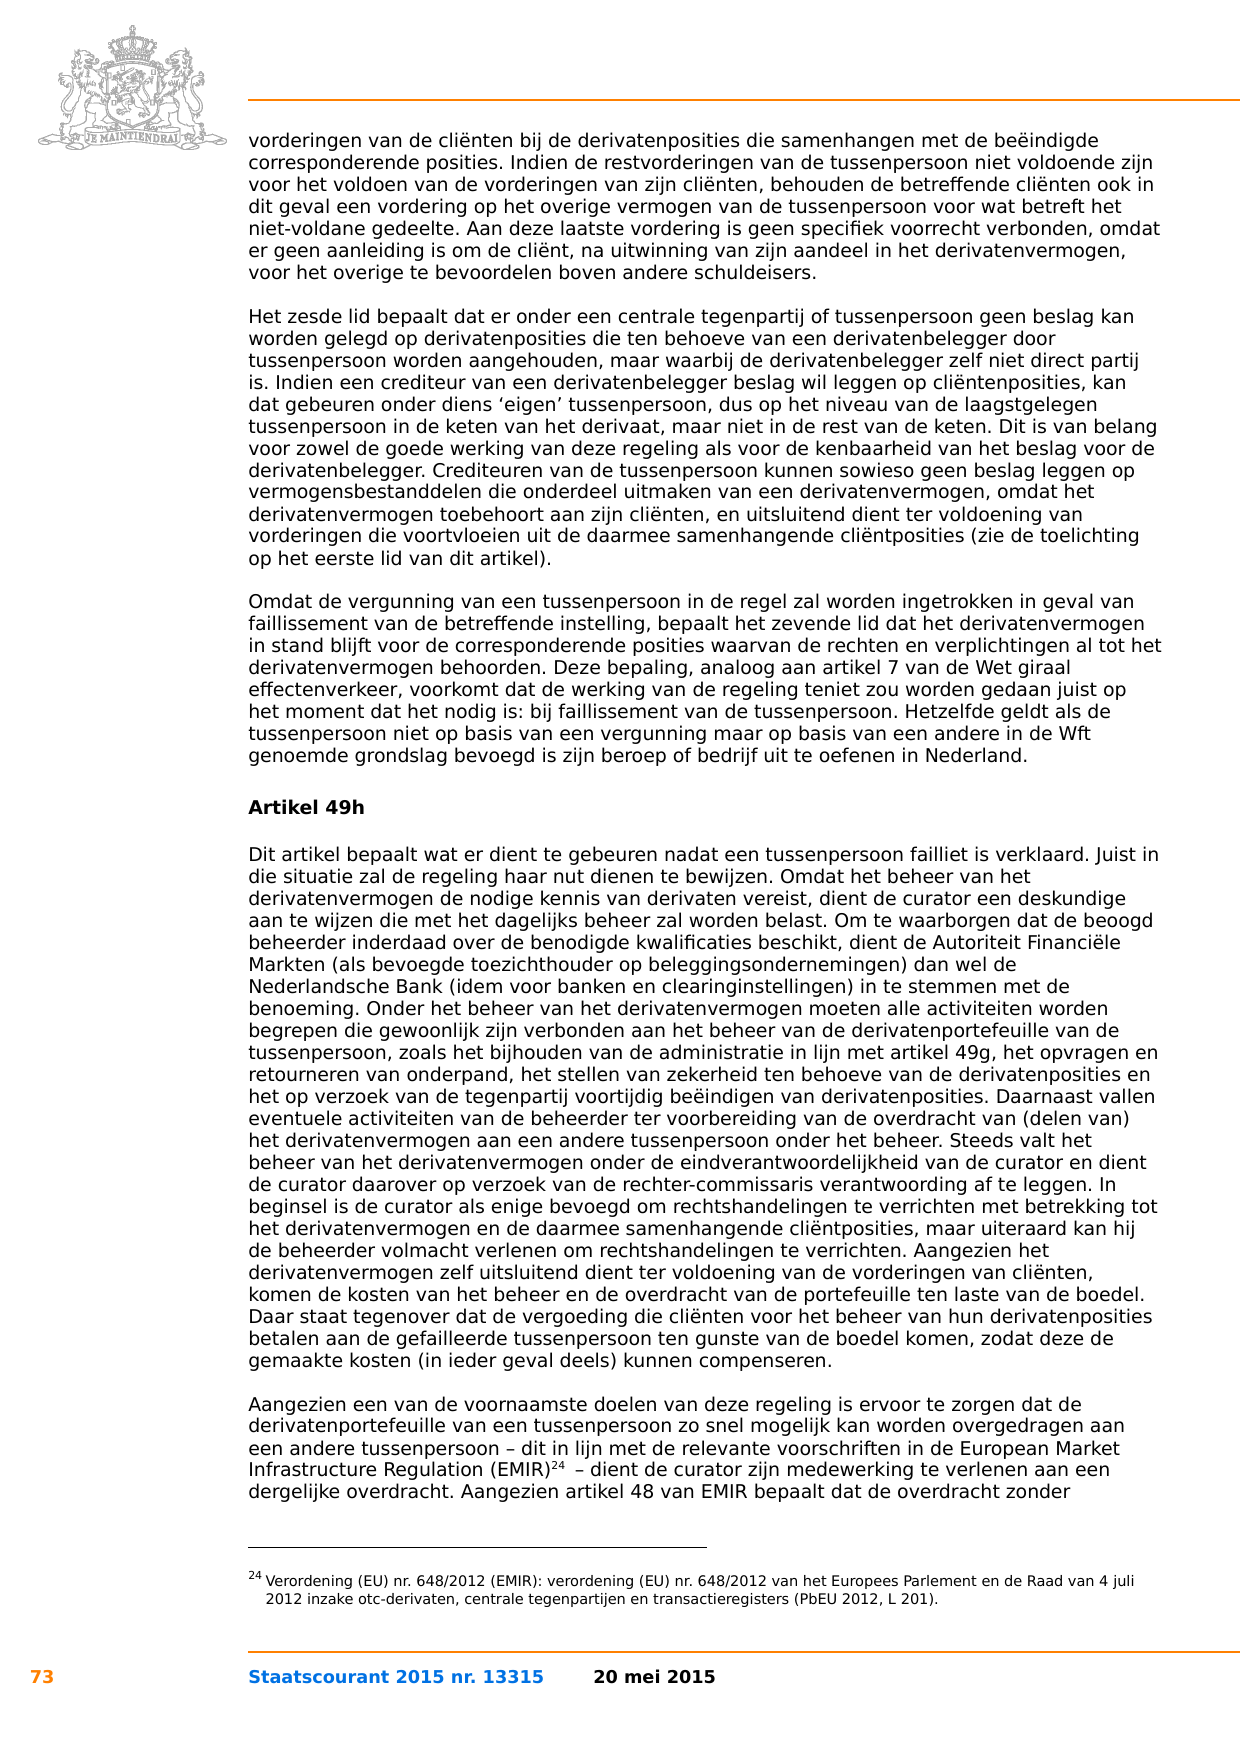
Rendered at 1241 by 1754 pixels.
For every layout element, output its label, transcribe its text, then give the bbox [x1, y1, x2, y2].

text Dit artikel bepaalt wat er dient te gebeuren nadat een tussenpersoon failliet is verklaard. Juist in die situatie zal de regeling haar nut dienen te bewijzen. Omdat het beheer van het derivatenvermogen de nodige kennis van derivaten vereist, dient de curator een deskundige aan te wijzen die met het dagelijks beheer zal worden belast. Om te waarborgen dat de beoogd beheerder inderdaad over de benodigde kwalificaties beschikt, dient de Autoriteit Financiële Markten (als bevoegde toezichthouder op beleggingsondernemingen) dan wel de Nederlandsche Bank (idem voor banken en clearinginstellingen) in te stemmen met de benoeming. Onder het beheer van het derivatenvermogen moeten alle activiteiten worden begrepen die gewoonlijk zijn verbonden aan het beheer van de derivatenportefeuille van de tussenpersoon, zoals het bijhouden van de administratie in lijn met artikel 49g, het opvragen en retourneren van onderpand, het stellen van zekerheid ten behoeve van de derivatenposities en het op verzoek van de tegenpartij voortijdig beëindigen van derivatenposities. Daarnaast vallen eventuele activiteiten van de beheerder ter voorbereiding van de overdracht van (delen van) het derivatenvermogen aan een andere tussenpersoon onder het beheer. Steeds valt het beheer van het derivatenvermogen onder de eindverantwoordelijkheid van de curator en dient de curator daarover op verzoek van de rechter-commissaris verantwoording af te leggen. In beginsel is de curator als enige bevoegd om rechtshandelingen te verrichten met betrekking tot het derivatenvermogen en de daarmee samenhangende cliëntposities, maar uiteraard kan hij de beheerder volmacht verlenen om rechtshandelingen te verrichten. Aangezien het derivatenvermogen zelf uitsluitend dient ter voldoening van de vorderingen van cliënten, komen de kosten van het beheer en de overdracht van de portefeuille ten laste van de boedel. Daar staat tegenover dat de vergoeding die cliënten voor het beheer van hun derivatenposities betalen aan de gefailleerde tussenpersoon ten gunste van de boedel komen, zodat deze de gemaakte kosten (in ieder geval deels) kunnen compenseren. [248, 844, 1163, 1372]
text Omdat de vergunning van een tussenpersoon in de regel zal worden ingetrokken in geval van faillissement van de betreffende instelling, bepaalt het zevende lid dat het derivatenvermogen in stand blijft voor de corresponderende posities waarvan de rechten en verplichtingen al tot het derivatenvermogen behoorden. Deze bepaling, analoog aan artikel 7 van de Wet giraal effectenverkeer, voorkomt dat de werking van de regeling teniet zou worden gedaan juist op het moment dat het nodig is: bij faillissement van de tussenpersoon. Hetzelfde geldt als de tussenpersoon niet op basis van een vergunning maar op basis van een andere in de Wft genoemde grondslag bevoegd is zijn beroep of bedrijf uit te oefenen in Nederland. [248, 591, 1163, 767]
subtitle Artikel 49h [248, 797, 1163, 819]
text Verordening (EU) nr. 648/2012 (EMIR): verordening (EU) nr. 648/2012 van het Europees Parlement en de Raad van 4 juli 2012 inzake otc-derivaten, centrale tegenpartijen en transactieregisters (PbEU 2012, L 201). [248, 1569, 1163, 1608]
picture [38, 25, 227, 150]
text vorderingen van de cliënten bij de derivatenposities die samenhangen met de beëindigde corresponderende posities. Indien de restvorderingen van de tussenpersoon niet voldoende zijn voor het voldoen van de vorderingen van zijn cliënten, behouden de betreffende cliënten ook in dit geval een vordering op het overige vermogen van de tussenpersoon voor wat betreft het niet-voldane gedeelte. Aan deze laatste vordering is geen specifiek voorrecht verbonden, omdat er geen aanleiding is om de cliënt, na uitwinning van zijn aandeel in het derivatenvermogen, voor het overige te bevoordelen boven andere schuldeisers. [248, 130, 1163, 284]
text Het zesde lid bepaalt dat er onder een centrale tegenpartij of tussenpersoon geen beslag kan worden gelegd op derivatenposities die ten behoeve van een derivatenbelegger door tussenpersoon worden aangehouden, maar waarbij de derivatenbelegger zelf niet direct partij is. Indien een crediteur van een derivatenbelegger beslag wil leggen op cliëntenposities, kan dat gebeuren onder diens ‘eigen’ tussenpersoon, dus op het niveau van de laagstgelegen tussenpersoon in de keten van het derivaat, maar niet in de rest van de keten. Dit is van belang voor zowel de goede werking van deze regeling als voor de kenbaarheid van het beslag voor de derivatenbelegger. Crediteuren van de tussenpersoon kunnen sowieso geen beslag leggen op vermogensbestanddelen die onderdeel uitmaken van een derivatenvermogen, omdat het derivatenvermogen toebehoort aan zijn cliënten, en uitsluitend dient ter voldoening van vorderingen die voortvloeien uit de daarmee samenhangende cliëntposities (zie de toelichting op het eerste lid van dit artikel). [248, 306, 1163, 569]
text Aangezien een van de voornaamste doelen van deze regeling is ervoor te zorgen dat de derivatenportefeuille van een tussenpersoon zo snel mogelijk kan worden overgedragen aan een andere tussenpersoon – dit in lijn met de relevante voorschriften in de European Market Infrastructure Regulation (EMIR) – dient de curator zijn medewerking te verlenen aan een dergelijke overdracht. Aangezien artikel 48 van EMIR bepaalt dat de overdracht zonder [248, 1393, 1163, 1503]
